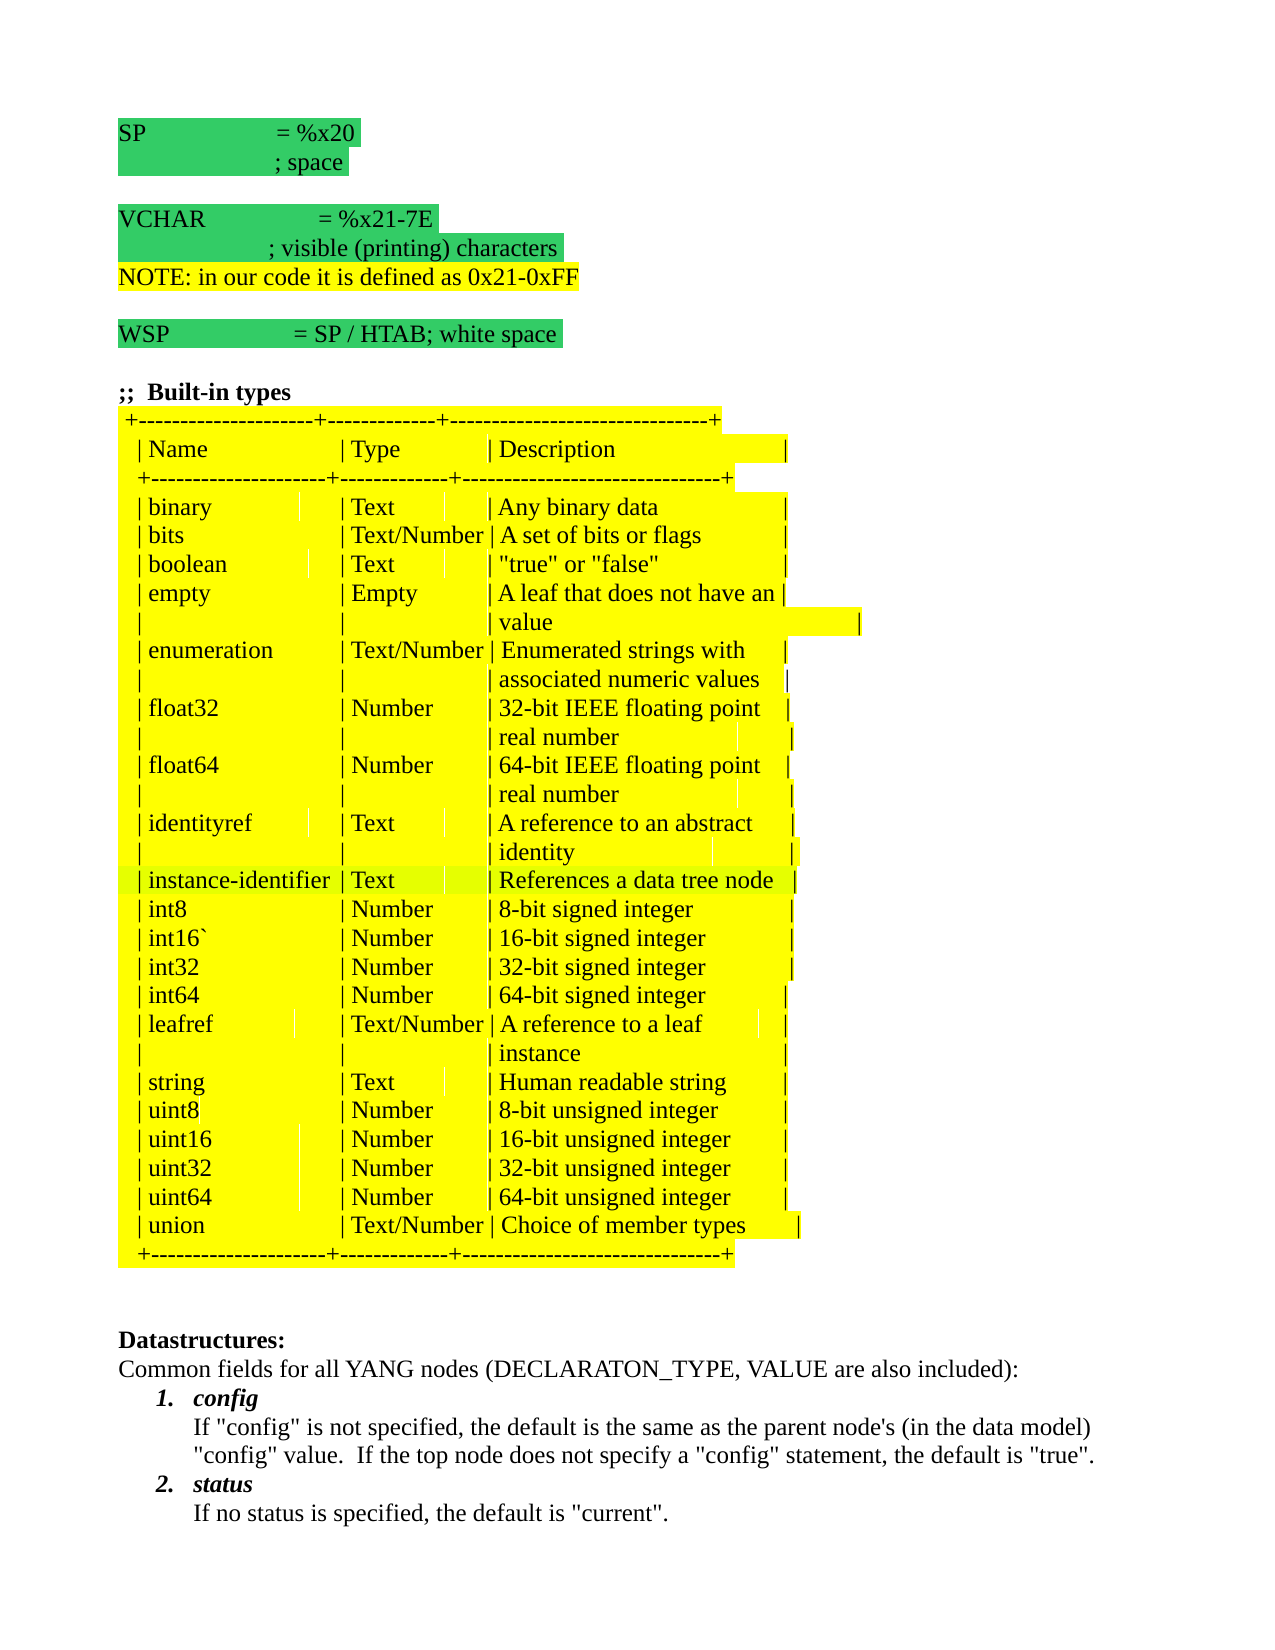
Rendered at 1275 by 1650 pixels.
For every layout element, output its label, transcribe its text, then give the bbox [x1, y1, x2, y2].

text Datastructures: [118, 1326, 1157, 1354]
text +---------------------+-------------+-------------------------------+ [118, 406, 1157, 434]
text Common fields for all YANG nodes (DECLARATON_TYPE, VALUE are also included): [118, 1354, 1157, 1383]
text VCHAR = %x21-7E [118, 204, 1157, 233]
text SP = %x20 [118, 118, 1157, 147]
text | | | identity | [118, 837, 1157, 866]
text | | | associated numeric values | [118, 664, 1157, 693]
list config [156, 1383, 1157, 1412]
text | float32 | Number | 32-bit IEEE floating point | [118, 693, 1157, 722]
text | Name | Type | Description | [118, 434, 1157, 463]
text ;; Built-in types [118, 377, 1157, 406]
text | instance-identifier | Text | References a data tree node | [118, 866, 1157, 894]
list If "config" is not specified, the default is the same as the parent node's (in the data model) "config" value. If the top node does not specify a "config" statement, the default is "true". [156, 1412, 1157, 1469]
text | leafref | Text/Number | A reference to a leaf | [118, 1009, 1157, 1038]
text | | | instance | [118, 1038, 1157, 1067]
text NOTE: in our code it is defined as 0x21-0xFF [118, 262, 1157, 291]
text | uint16 | Number | 16-bit unsigned integer | [118, 1124, 1157, 1153]
text | uint64 | Number | 64-bit unsigned integer | [118, 1182, 1157, 1211]
text | int16` | Number | 16-bit signed integer | [118, 923, 1157, 952]
list status [156, 1469, 1157, 1498]
text ; space [118, 147, 1157, 176]
text | binary | Text | Any binary data | [118, 492, 1157, 521]
text | bits | Text/Number | A set of bits or flags | [118, 521, 1157, 549]
text | | | real number | [118, 722, 1157, 751]
text +---------------------+-------------+-------------------------------+ [118, 1239, 1157, 1268]
text | float64 | Number | 64-bit IEEE floating point | [118, 751, 1157, 779]
text | int8 | Number | 8-bit signed integer | [118, 894, 1157, 923]
text | enumeration | Text/Number | Enumerated strings with | [118, 636, 1157, 664]
text WSP = SP / HTAB; white space [118, 319, 1157, 348]
list If no status is specified, the default is "current". [156, 1498, 1157, 1527]
text | int64 | Number | 64-bit signed integer | [118, 981, 1157, 1009]
text +---------------------+-------------+-------------------------------+ [118, 463, 1157, 492]
text | boolean | Text | "true" or "false" | [118, 549, 1157, 578]
text | int32 | Number | 32-bit signed integer | [118, 952, 1157, 981]
text | identityref | Text | A reference to an abstract | [118, 808, 1157, 837]
text | empty | Empty | A leaf that does not have an | [118, 578, 1157, 607]
text | string | Text | Human readable string | [118, 1067, 1157, 1096]
text | uint8 | Number | 8-bit unsigned integer | [118, 1096, 1157, 1124]
text | union | Text/Number | Choice of member types | [118, 1211, 1157, 1239]
text | | | real number | [118, 779, 1157, 808]
text | | | value | [118, 607, 1157, 636]
text | uint32 | Number | 32-bit unsigned integer | [118, 1153, 1157, 1182]
text ; visible (printing) characters [118, 233, 1157, 262]
